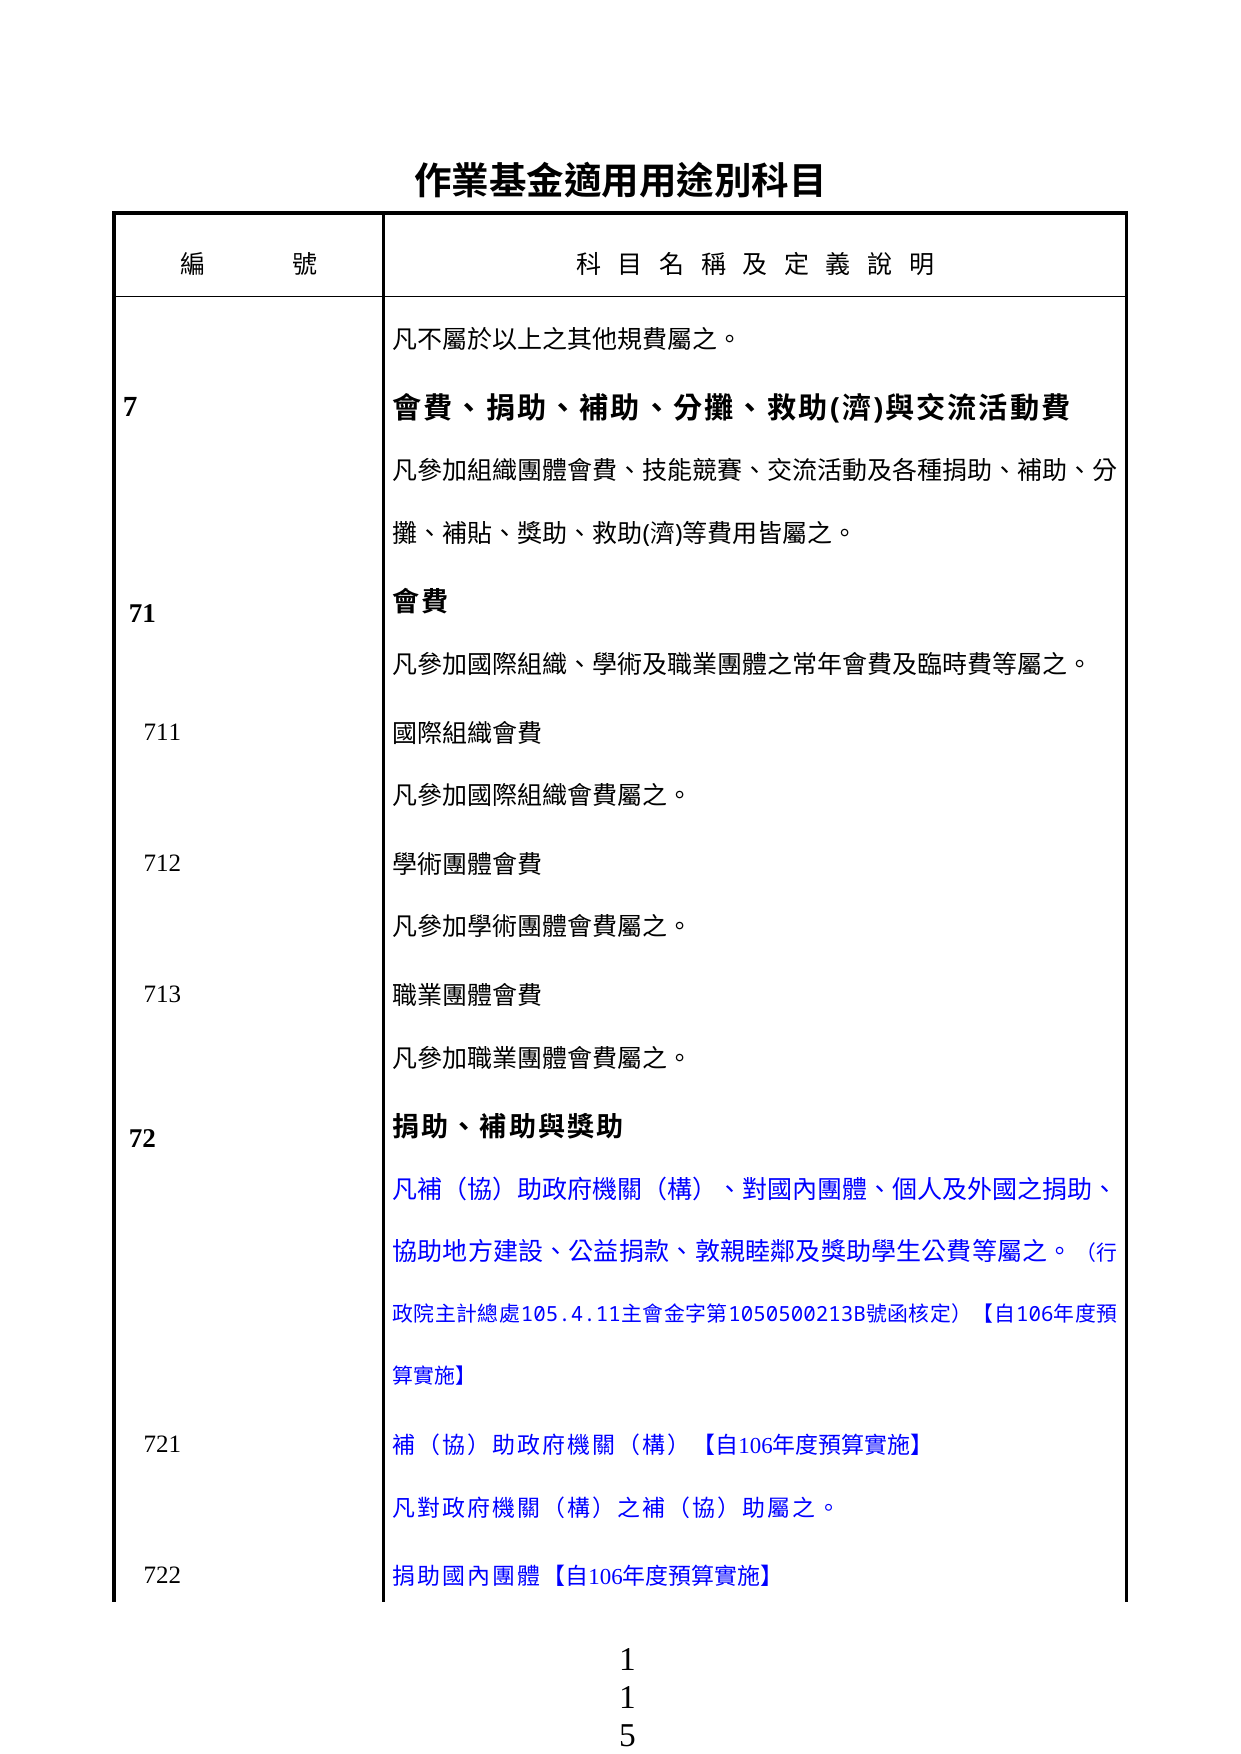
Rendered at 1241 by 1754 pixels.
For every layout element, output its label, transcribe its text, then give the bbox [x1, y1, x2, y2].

table_cell 編 號 [116, 215, 382, 296]
table_cell 72 [116, 1083, 382, 1402]
table_cell 凡不屬於以上之其他規費屬之。 [385, 297, 1125, 364]
table_cell 會費 凡參加國際組織、學術及職業團體之常年會費及臨時費等屬之。 [385, 558, 1125, 689]
table_cell 國際組織會費 凡參加國際組織會費屬之。 [385, 690, 1125, 821]
table_cell 捐助國內團體【自106年度預算實施】 [385, 1533, 1125, 1602]
table_cell 713 [116, 952, 382, 1083]
table_cell 722 [116, 1533, 382, 1602]
table_cell 學術團體會費 凡參加學術團體會費屬之。 [385, 821, 1125, 952]
table_cell 71 [116, 558, 382, 689]
table_cell 712 [116, 821, 382, 952]
table_header 作業基金適用用途別科目 [114, 130, 1126, 211]
table_cell [116, 297, 382, 364]
table_cell 711 [116, 690, 382, 821]
table_cell 捐助、補助與獎助 凡補（協）助政府機關（構）、對國內團體、個人及外國之捐助、協助地方建設、公益捐款、敦親睦鄰及獎助學生公費等屬之。（行政院主計總處105.4.11主會金字第1050500213B號函核定）【自106年度預算實施】 [385, 1083, 1125, 1402]
table_cell 會費、捐助、補助、分攤、救助(濟)與交流活動費 凡參加組織團體會費、技能競賽、交流活動及各種捐助、補助、分攤、補貼、獎助、救助(濟)等費用皆屬之。 [385, 365, 1125, 558]
table_cell 7 [116, 365, 382, 558]
table_cell 補（協）助政府機關（構）【自106年度預算實施】 凡對政府機關（構）之補（協）助屬之。 [385, 1402, 1125, 1533]
table_cell 721 [116, 1402, 382, 1533]
table_cell 職業團體會費 凡參加職業團體會費屬之。 [385, 952, 1125, 1083]
table_cell 科 目 名 稱 及 定 義 說 明 [385, 215, 1125, 296]
